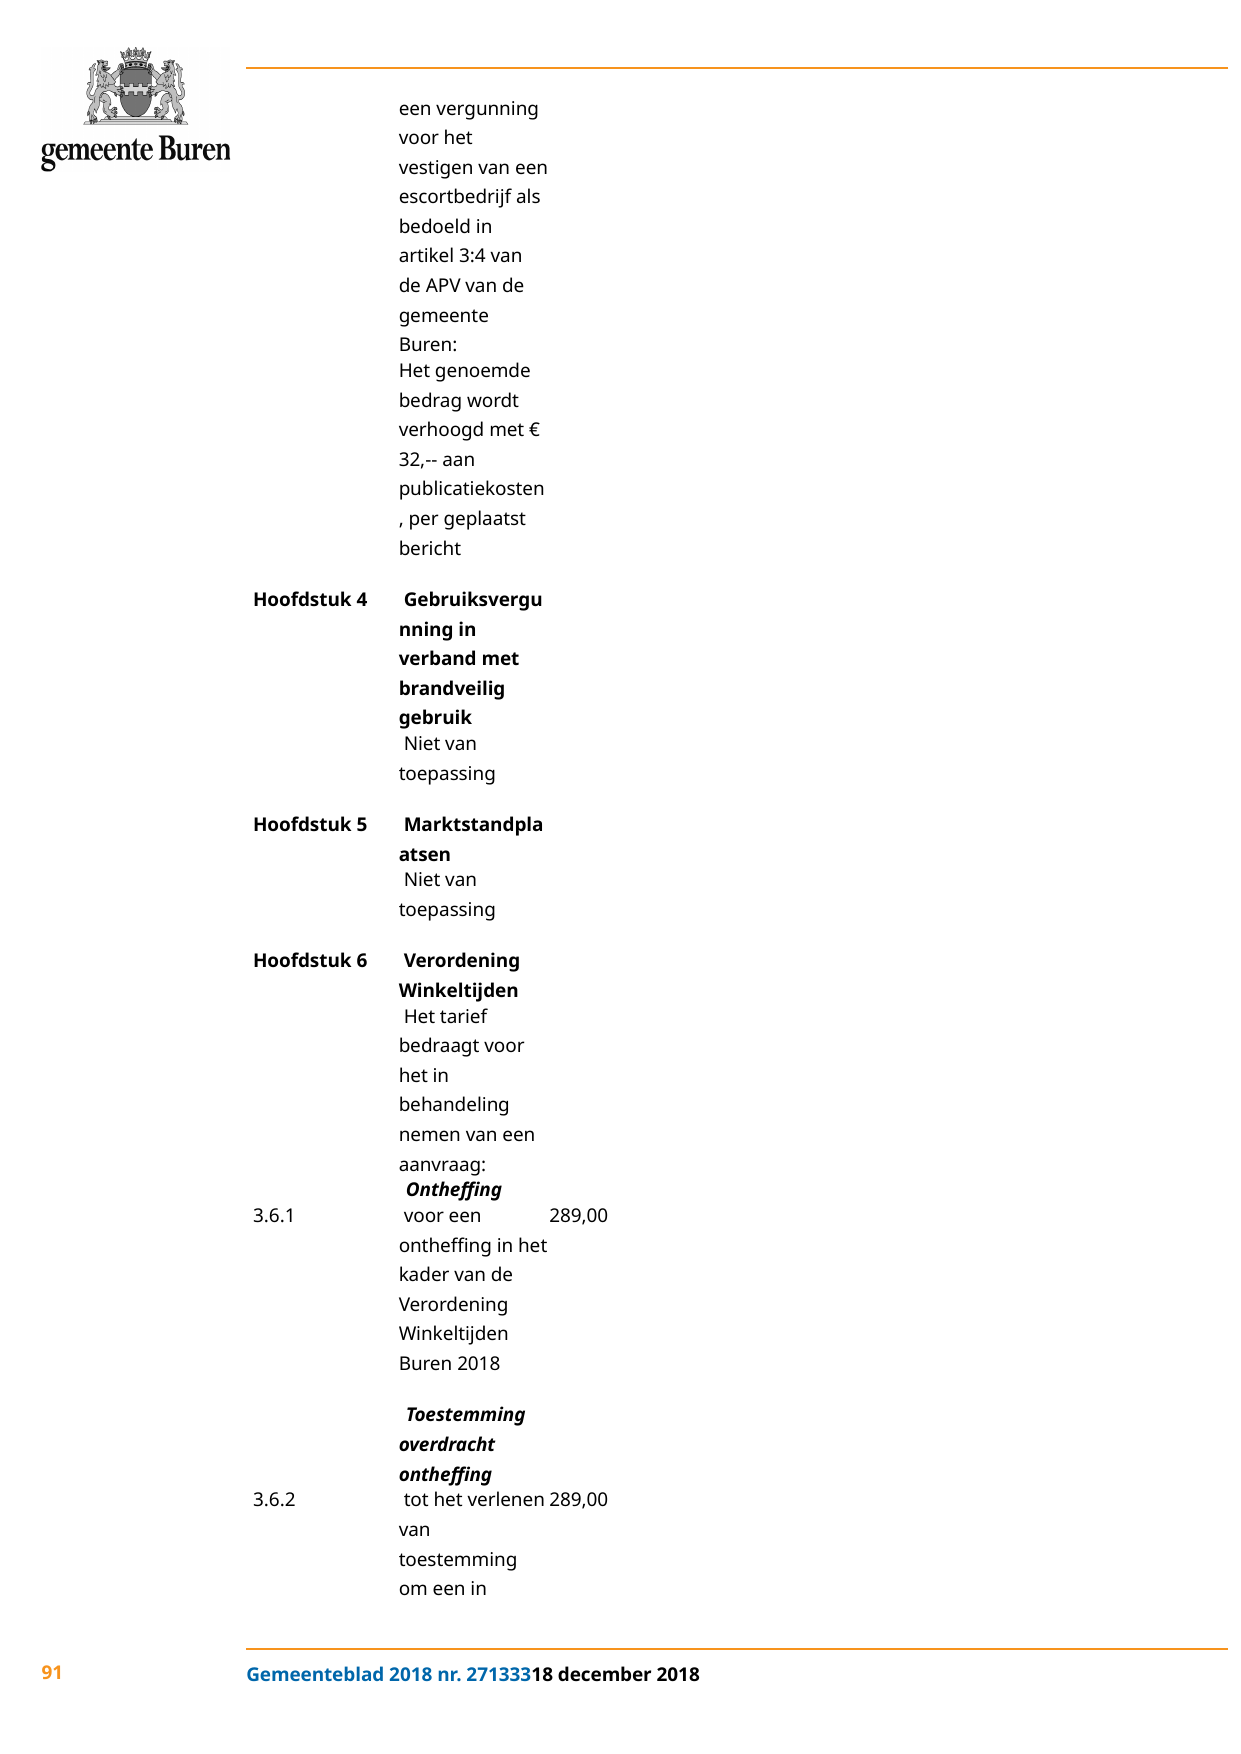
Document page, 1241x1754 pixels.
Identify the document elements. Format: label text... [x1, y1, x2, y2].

table_cell [549, 786, 700, 811]
table_cell Het genoemde bedrag wordt verhoogd met € 32,-- aan publicatiekosten, per geplaatst bericht [399, 357, 549, 560]
table_cell 289,00 [549, 1202, 700, 1376]
table_cell [549, 586, 700, 730]
table_cell [248, 1177, 398, 1202]
table_cell [850, 922, 1001, 948]
table_cell [549, 1003, 700, 1177]
table_cell [248, 1402, 398, 1487]
table_cell [248, 1003, 398, 1177]
table_cell [549, 1177, 700, 1202]
table_cell [248, 922, 398, 948]
table_cell 3.6.2 [248, 1487, 398, 1601]
table_cell [549, 922, 700, 948]
table_cell [549, 1376, 700, 1402]
table_cell [248, 560, 398, 586]
table_cell Hoofdstuk 5 [248, 811, 398, 867]
table_cell Ontheffing [399, 1177, 549, 1202]
table_cell tot het verlenen van toestemming om een in [399, 1487, 549, 1601]
table_cell Het tarief bedraagt voor het in behandeling nemen van een aanvraag: [399, 1003, 549, 1177]
table_cell [549, 811, 700, 867]
table_cell [248, 867, 398, 922]
table_cell [248, 357, 398, 560]
table_cell 289,00 [549, 1487, 700, 1601]
table_cell Hoofdstuk 6 [248, 948, 398, 1003]
table_cell Marktstandplaatsen [399, 811, 549, 867]
table_cell [549, 560, 700, 586]
table_cell [549, 1402, 700, 1487]
table_cell Niet van toepassing [399, 867, 549, 922]
table_cell een vergunning voor het vestigen van een escortbedrijf als bedoeld in artikel 3:4 van de APV van de gemeente Buren: [399, 95, 549, 357]
table_cell voor een ontheffing in het kader van de Verordening Winkeltijden Buren 2018 [399, 1202, 549, 1376]
table_cell 3.6.1 [248, 1202, 398, 1376]
table_cell [700, 922, 850, 948]
table_cell [1001, 922, 1152, 948]
table_cell Verordening Winkeltijden [399, 948, 549, 1003]
table_cell [248, 786, 398, 811]
table_cell [549, 357, 700, 560]
table_cell Hoofdstuk 4 [248, 586, 398, 730]
table_cell [549, 730, 700, 786]
table_cell [399, 1376, 549, 1402]
table_cell [399, 922, 549, 948]
table_cell [399, 560, 549, 586]
table_cell Niet van toepassing [399, 730, 549, 786]
table_cell [248, 730, 398, 786]
table_cell [549, 948, 700, 1003]
table_cell [248, 95, 398, 357]
table_cell [549, 867, 700, 922]
table_cell [399, 786, 549, 811]
table_cell [248, 1376, 398, 1402]
table_cell Gebruiksvergunning in verband met brandveilig gebruik [399, 586, 549, 730]
picture [41, 47, 231, 172]
table_cell [549, 95, 700, 357]
table_cell Toestemming overdracht ontheffing [399, 1402, 549, 1487]
